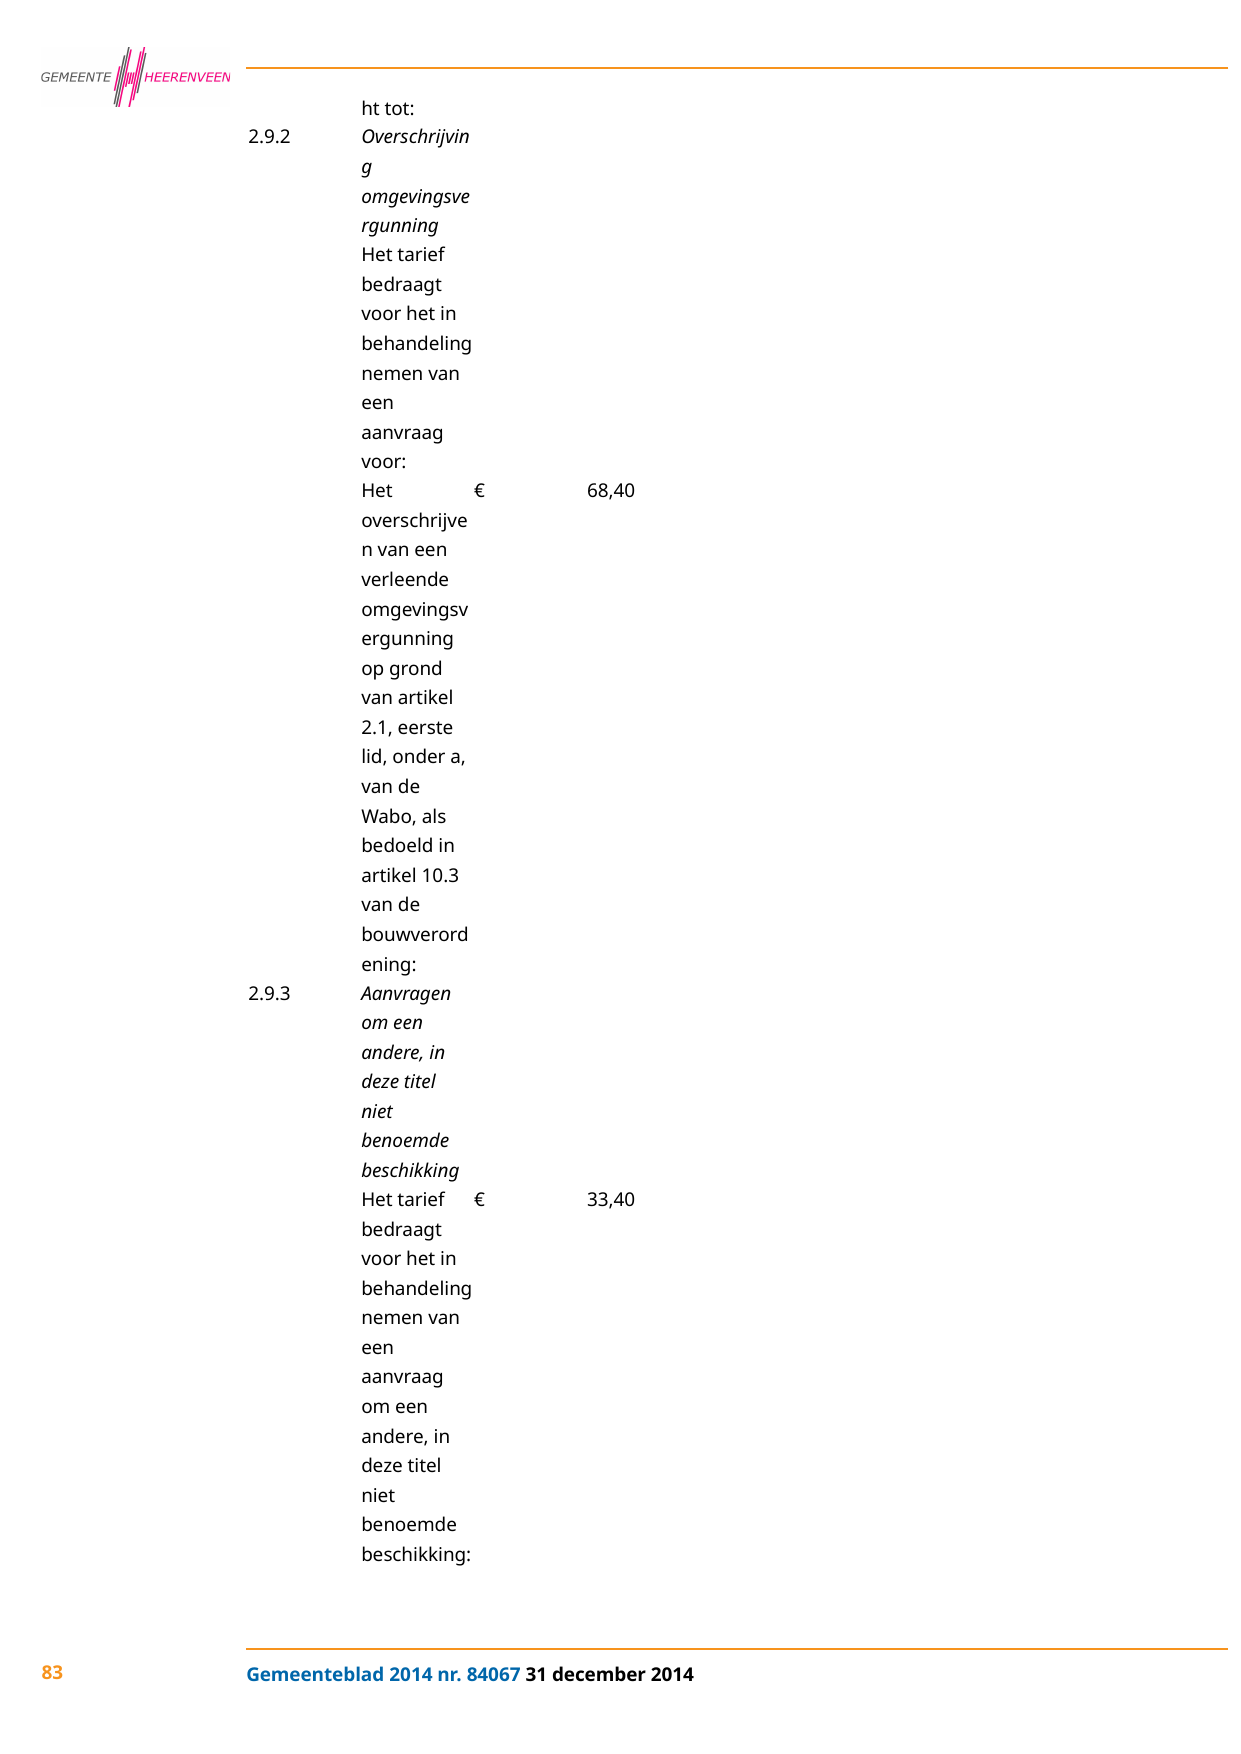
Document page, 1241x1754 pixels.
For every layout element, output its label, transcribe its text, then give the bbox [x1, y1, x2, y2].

table_cell € [474, 1186, 587, 1570]
table_cell [474, 124, 587, 241]
table_cell Overschrijving omgevingsvergunning [361, 124, 474, 241]
table_cell [474, 980, 587, 1186]
table_cell 2.9.2 [248, 124, 361, 241]
table_cell [248, 241, 361, 477]
table_cell Aanvragen om een andere, in deze titel niet benoemde beschikking [361, 980, 474, 1186]
table_cell Het tarief bedraagt voor het in behandeling nemen van een aanvraag om een andere, in deze titel niet benoemde beschikking: [361, 1186, 474, 1570]
table_cell [587, 124, 700, 241]
table_cell € [474, 478, 587, 980]
table_cell [474, 1570, 587, 1599]
table_cell [587, 1570, 700, 1599]
table_cell [248, 1570, 361, 1599]
table_cell 33,40 [587, 1186, 700, 1570]
table_cell [587, 95, 700, 124]
table_cell [474, 241, 587, 477]
table_cell [361, 1570, 474, 1599]
table_cell 68,40 [587, 478, 700, 980]
table_cell Het tarief bedraagt voor het in behandeling nemen van een aanvraag voor: [361, 241, 474, 477]
table_cell ht tot: [361, 95, 474, 124]
table_cell [474, 95, 587, 124]
picture [41, 47, 231, 107]
table_cell [248, 478, 361, 980]
table_cell [587, 980, 700, 1186]
table_cell [248, 1186, 361, 1570]
table_cell [248, 95, 361, 124]
table_cell Het overschrijven van een verleende omgevingsvergunning op grond van artikel 2.1, eerste lid, onder a, van de Wabo, als bedoeld in artikel 10.3 van de bouwverordening: [361, 478, 474, 980]
table_cell 2.9.3 [248, 980, 361, 1186]
table_cell [587, 241, 700, 477]
